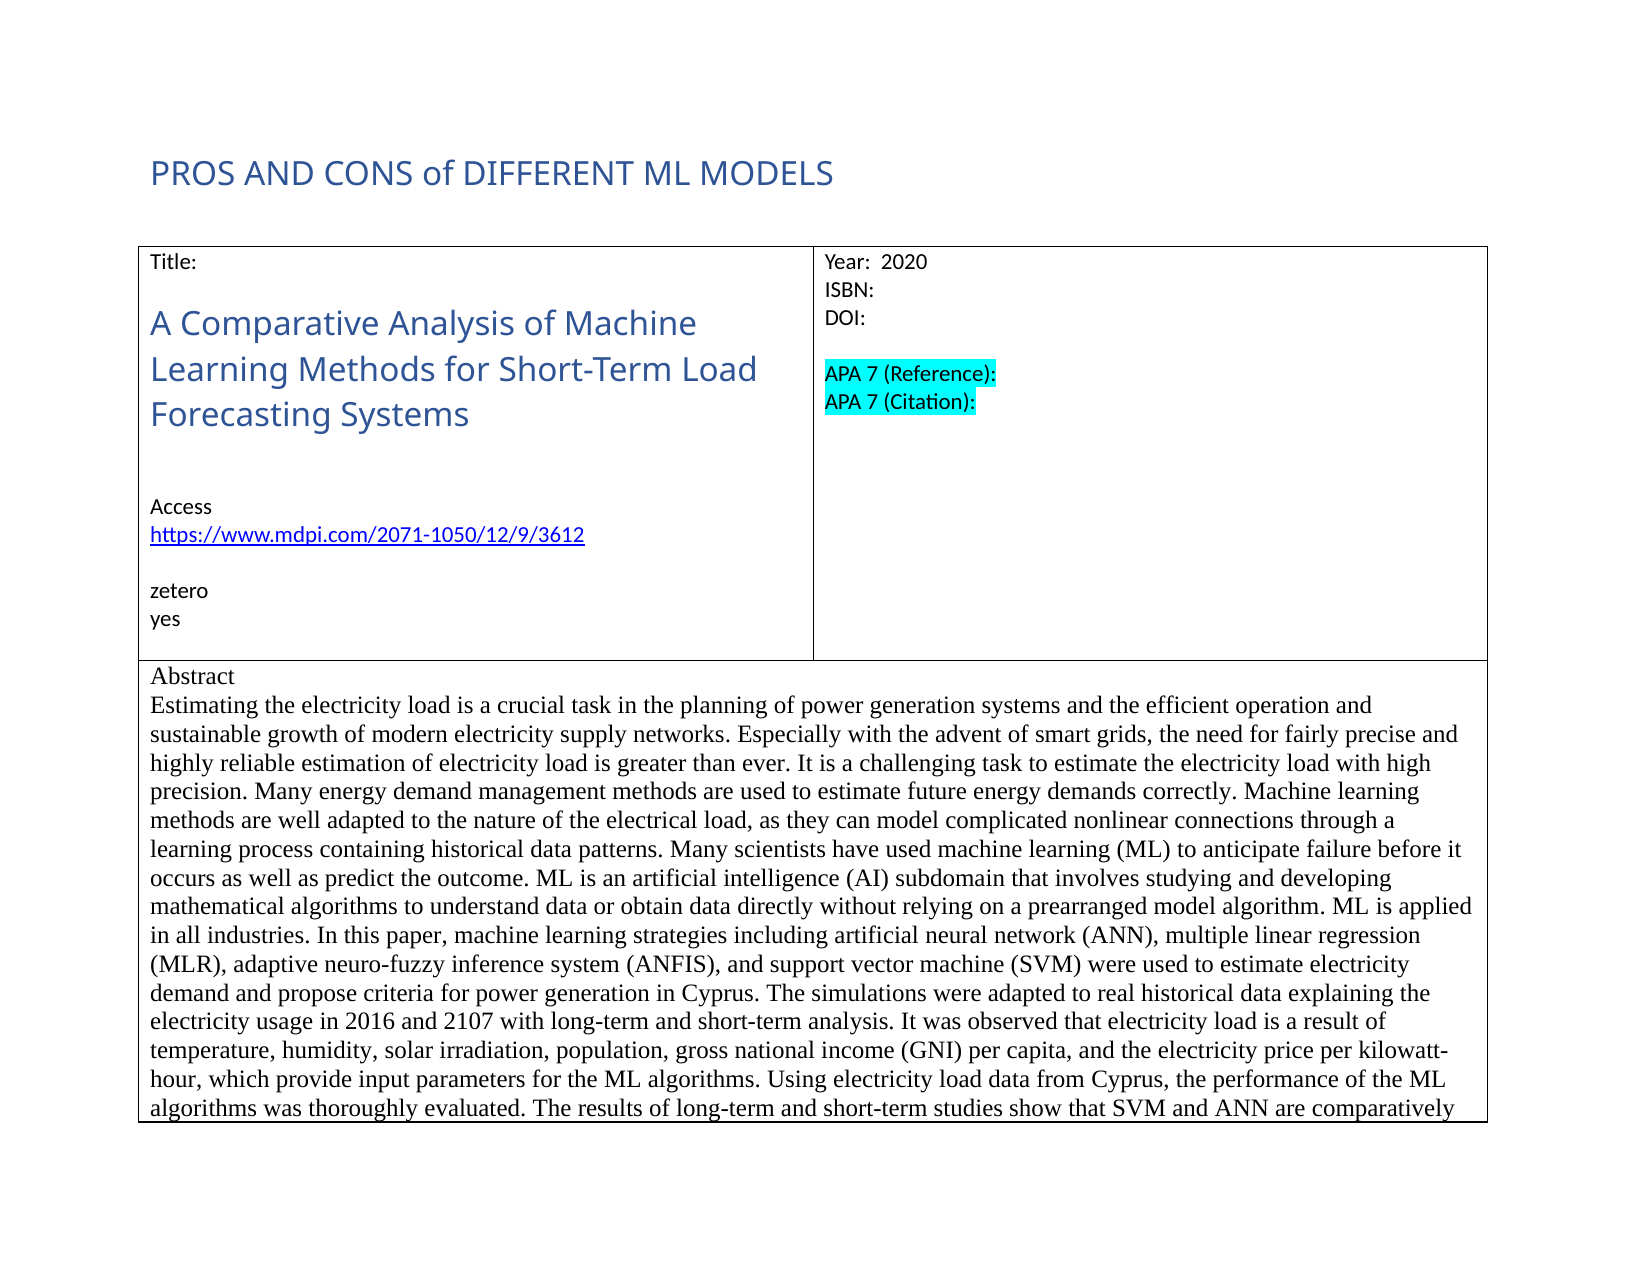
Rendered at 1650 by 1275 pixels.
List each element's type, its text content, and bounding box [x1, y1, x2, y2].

table_cell Abstract Estimating the electricity load is a crucial task in the planning of power generation systems and the efficient operation and sustainable growth of modern electricity supply networks. Especially with the advent of smart grids, the need for fairly precise and highly reliable estimation of electricity load is greater than ever. It is a challenging task to estimate the electricity load with high precision. Many energy demand management methods are used to estimate future energy demands correctly. Machine learning methods are well adapted to the nature of the electrical load, as they can model complicated nonlinear connections through a learning process containing historical data patterns. Many scientists have used machine learning (ML) to anticipate failure before it occurs as well as predict the outcome. ML is an artificial intelligence (AI) subdomain that involves studying and developing mathematical algorithms to understand data or obtain data directly without relying on a prearranged model algorithm. ML is applied in all industries. In this paper, machine learning strategies including artificial neural network (ANN), multiple linear regression (MLR), adaptive neuro-fuzzy inference system (ANFIS), and support vector machine (SVM) were used to estimate electricity demand and propose criteria for power generation in Cyprus. The simulations were adapted to real historical data explaining the electricity usage in 2016 and 2107 with long-term and short-term analysis. It was observed that electricity load is a result of temperature, humidity, solar irradiation, population, gross national income (GNI) per capita, and the electricity price per kilowatt-hour, which provide input parameters for the ML algorithms. Using electricity load data from Cyprus, the performance of the ML algorithms was thoroughly evaluated. The results of long-term and short-term studies show that SVM and ANN are comparatively [139, 661, 1487, 1121]
table_header Title: A Comparative Analysis of Machine Learning Methods for Short-Term Load Forecasting Systems Access https://www.mdpi.com/2071-1050/12/9/3612 zetero yes [139, 247, 813, 660]
table_header Year: 2020 ISBN: DOI: APA 7 (Reference): APA 7 (Citation): [814, 247, 1487, 660]
subtitle PROS AND CONS of DIFFERENT ML MODELS [150, 150, 1500, 195]
